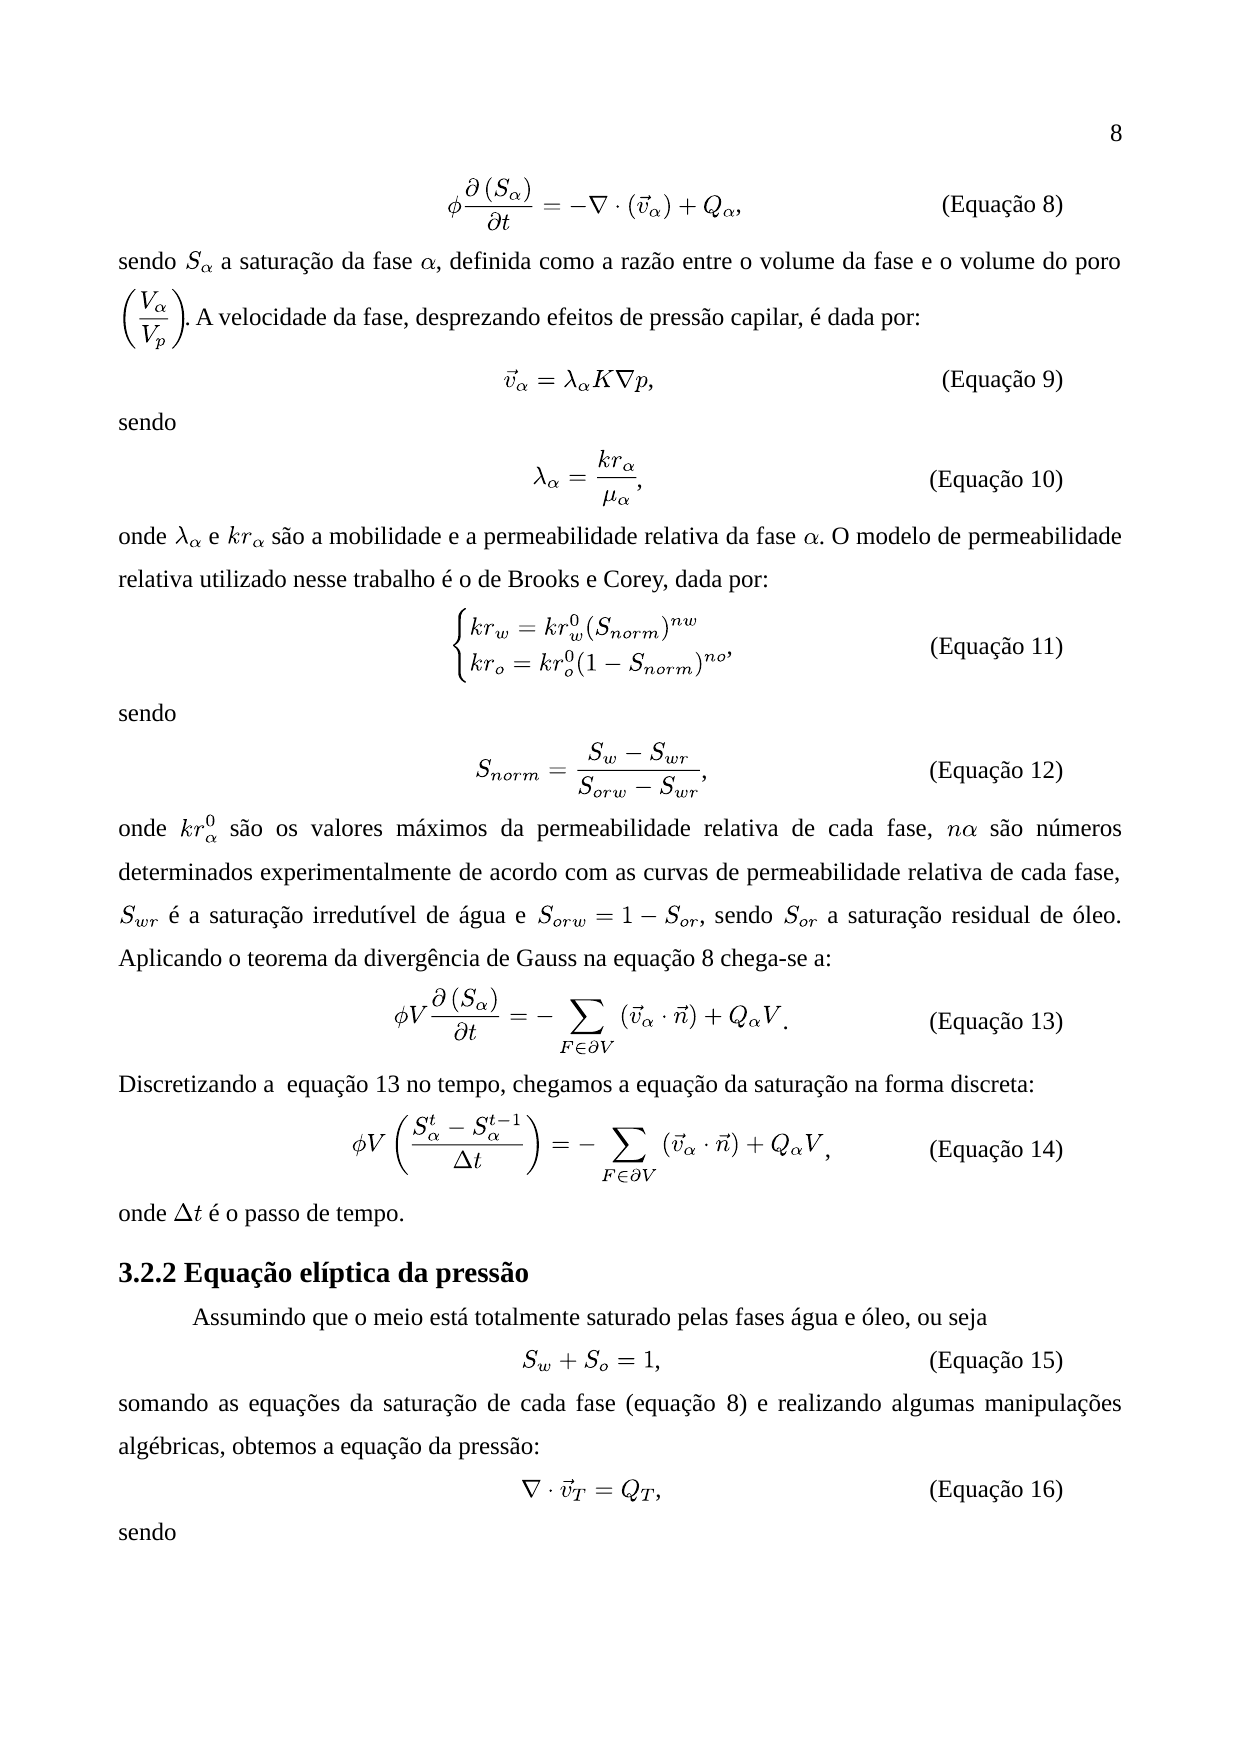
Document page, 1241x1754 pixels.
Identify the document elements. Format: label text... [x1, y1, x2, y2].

text onde e são a mobilidade e a permeabilidade relativa da fase . O modelo de permeabilidade relativa utilizado nesse trabalho é o de Brooks e Corey, dada por: [118, 521, 1122, 593]
text sendo [118, 407, 1122, 436]
subtitle 3.2.2 Equação elíptica da pressão [118, 1256, 1122, 1289]
text sendo a saturação da fase , definida como a razão entre o volume da fase e o volume do poro . A velocidade da fase, desprezando efeitos de pressão capilar, é dada por: [118, 246, 1122, 349]
text , (Equação 14) [518, 1113, 1122, 1183]
text , (Equação 10) [605, 450, 1122, 506]
text onde são os valores máximos da permeabilidade relativa de cada fase, são números determinados experimentalmente de acordo com as curvas de permeabilidade relativa de cada fase, é a saturação irredutível de água e , sendo a saturação residual de óleo. Aplicando o teorema da divergência de Gauss na equação 8 chega-se a: [118, 813, 1122, 972]
text somando as equações da saturação de cada fase (equação 8) e realizando algumas manipulações algébricas, obtemos a equação da pressão: [118, 1388, 1122, 1460]
text , (Equação 12) [118, 741, 1122, 799]
text [118, 450, 600, 506]
text onde é o passo de tempo. [118, 1198, 1122, 1227]
text sendo [118, 698, 1122, 727]
text [118, 1113, 621, 1183]
text . (Equação 13) [118, 986, 1122, 1055]
text , (Equação 8) [118, 176, 1122, 231]
text Discretizando a equação 13 no tempo, chegamos a equação da saturação na forma discreta: [118, 1069, 1122, 1098]
text , (Equação 11) [118, 607, 1122, 684]
text , (Equação 16) [118, 1474, 1122, 1503]
text sendo [118, 1517, 1122, 1546]
text , (Equação 15) [118, 1345, 1122, 1373]
text Assumindo que o meio está totalmente saturado pelas fases água e óleo, ou seja [118, 1302, 1122, 1330]
text , (Equação 9) [118, 364, 1122, 392]
